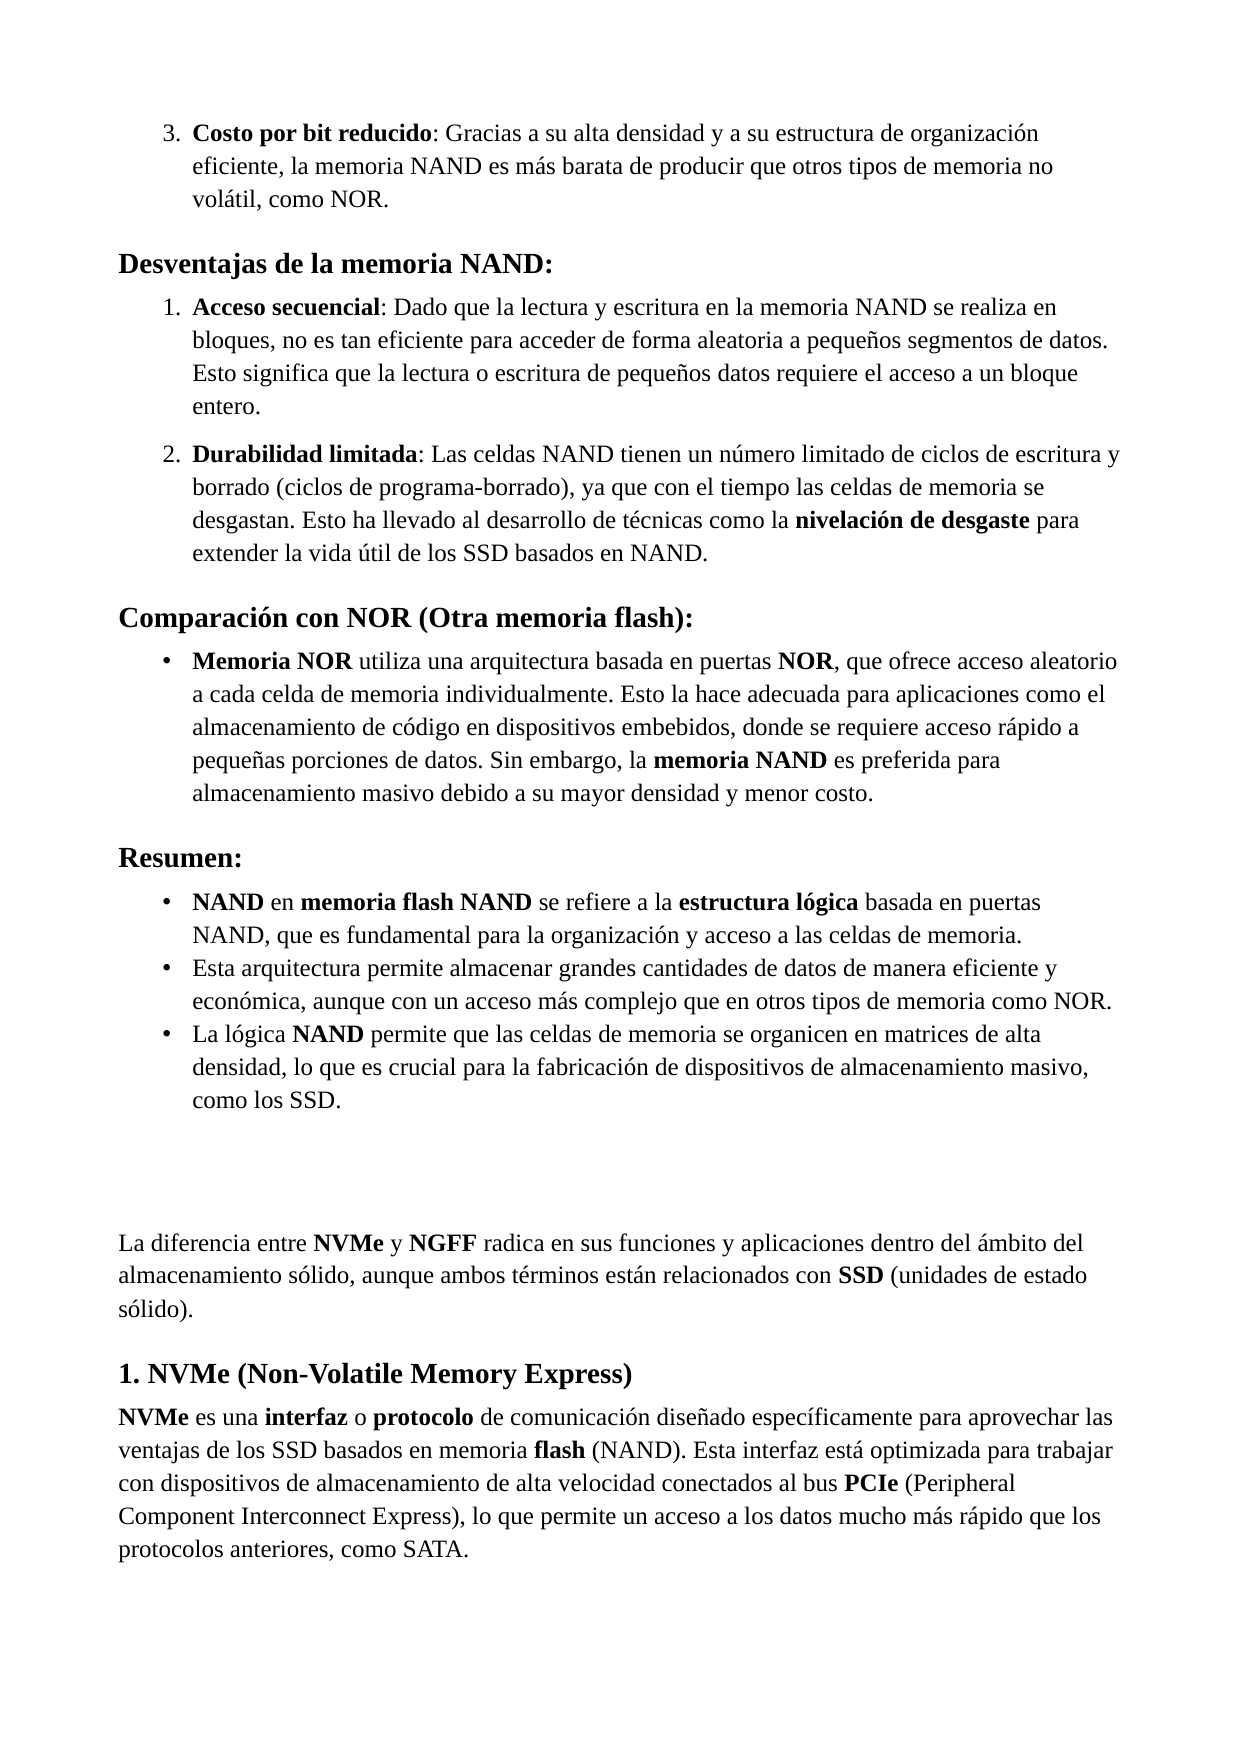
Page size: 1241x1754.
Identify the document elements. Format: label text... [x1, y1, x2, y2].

list Durabilidad limitada: Las celdas NAND tienen un número limitado de ciclos de escritura y borrado (ciclos de programa-borrado), ya que con el tiempo las celdas de memoria se desgastan. Esto ha llevado al desarrollo de técnicas como la nivelación de desgaste para extender la vida útil de los SSD basados en NAND. [162, 439, 1122, 567]
subtitle Resumen: [118, 841, 1122, 874]
list Acceso secuencial: Dado que la lectura y escritura en la memoria NAND se realiza en bloques, no es tan eficiente para acceder de forma aleatoria a pequeños segmentos de datos. Esto significa que la lectura o escritura de pequeños datos requiere el acceso a un bloque entero. [162, 292, 1122, 420]
list Costo por bit reducido: Gracias a su alta densidad y a su estructura de organización eficiente, la memoria NAND es más barata de producir que otros tipos de memoria no volátil, como NOR. [162, 118, 1122, 213]
list Memoria NOR utiliza una arquitectura basada en puertas NOR, que ofrece acceso aleatorio a cada celda de memoria individualmente. Esto la hace adecuada para aplicaciones como el almacenamiento de código en dispositivos embebidos, donde se requiere acceso rápido a pequeñas porciones de datos. Sin embargo, la memoria NAND es preferida para almacenamiento masivo debido a su mayor densidad y menor costo. [162, 646, 1122, 807]
subtitle Comparación con NOR (Otra memoria flash): [118, 600, 1122, 634]
subtitle Desventajas de la memoria NAND: [118, 246, 1122, 280]
text NVMe es una interfaz o protocolo de comunicación diseñado específicamente para aprovechar las ventajas de los SSD basados en memoria flash (NAND). Esta interfaz está optimizada para trabajar con dispositivos de almacenamiento de alta velocidad conectados al bus PCIe (Peripheral Component Interconnect Express), lo que permite un acceso a los datos mucho más rápido que los protocolos anteriores, como SATA. [118, 1402, 1122, 1563]
list NAND en memoria flash NAND se refiere a la estructura lógica basada en puertas NAND, que es fundamental para la organización y acceso a las celdas de memoria. [162, 887, 1122, 948]
list Esta arquitectura permite almacenar grandes cantidades de datos de manera eficiente y económica, aunque con un acceso más complejo que en otros tipos de memoria como NOR. [162, 953, 1122, 1014]
text La diferencia entre NVMe y NGFF radica en sus funciones y aplicaciones dentro del ámbito del almacenamiento sólido, aunque ambos términos están relacionados con SSD (unidades de estado sólido). [118, 1228, 1122, 1322]
list La lógica NAND permite que las celdas de memoria se organicen en matrices de alta densidad, lo que es crucial para la fabricación de dispositivos de almacenamiento masivo, como los SSD. [162, 1019, 1122, 1113]
subtitle 1. NVMe (Non-Volatile Memory Express) [118, 1356, 1122, 1389]
